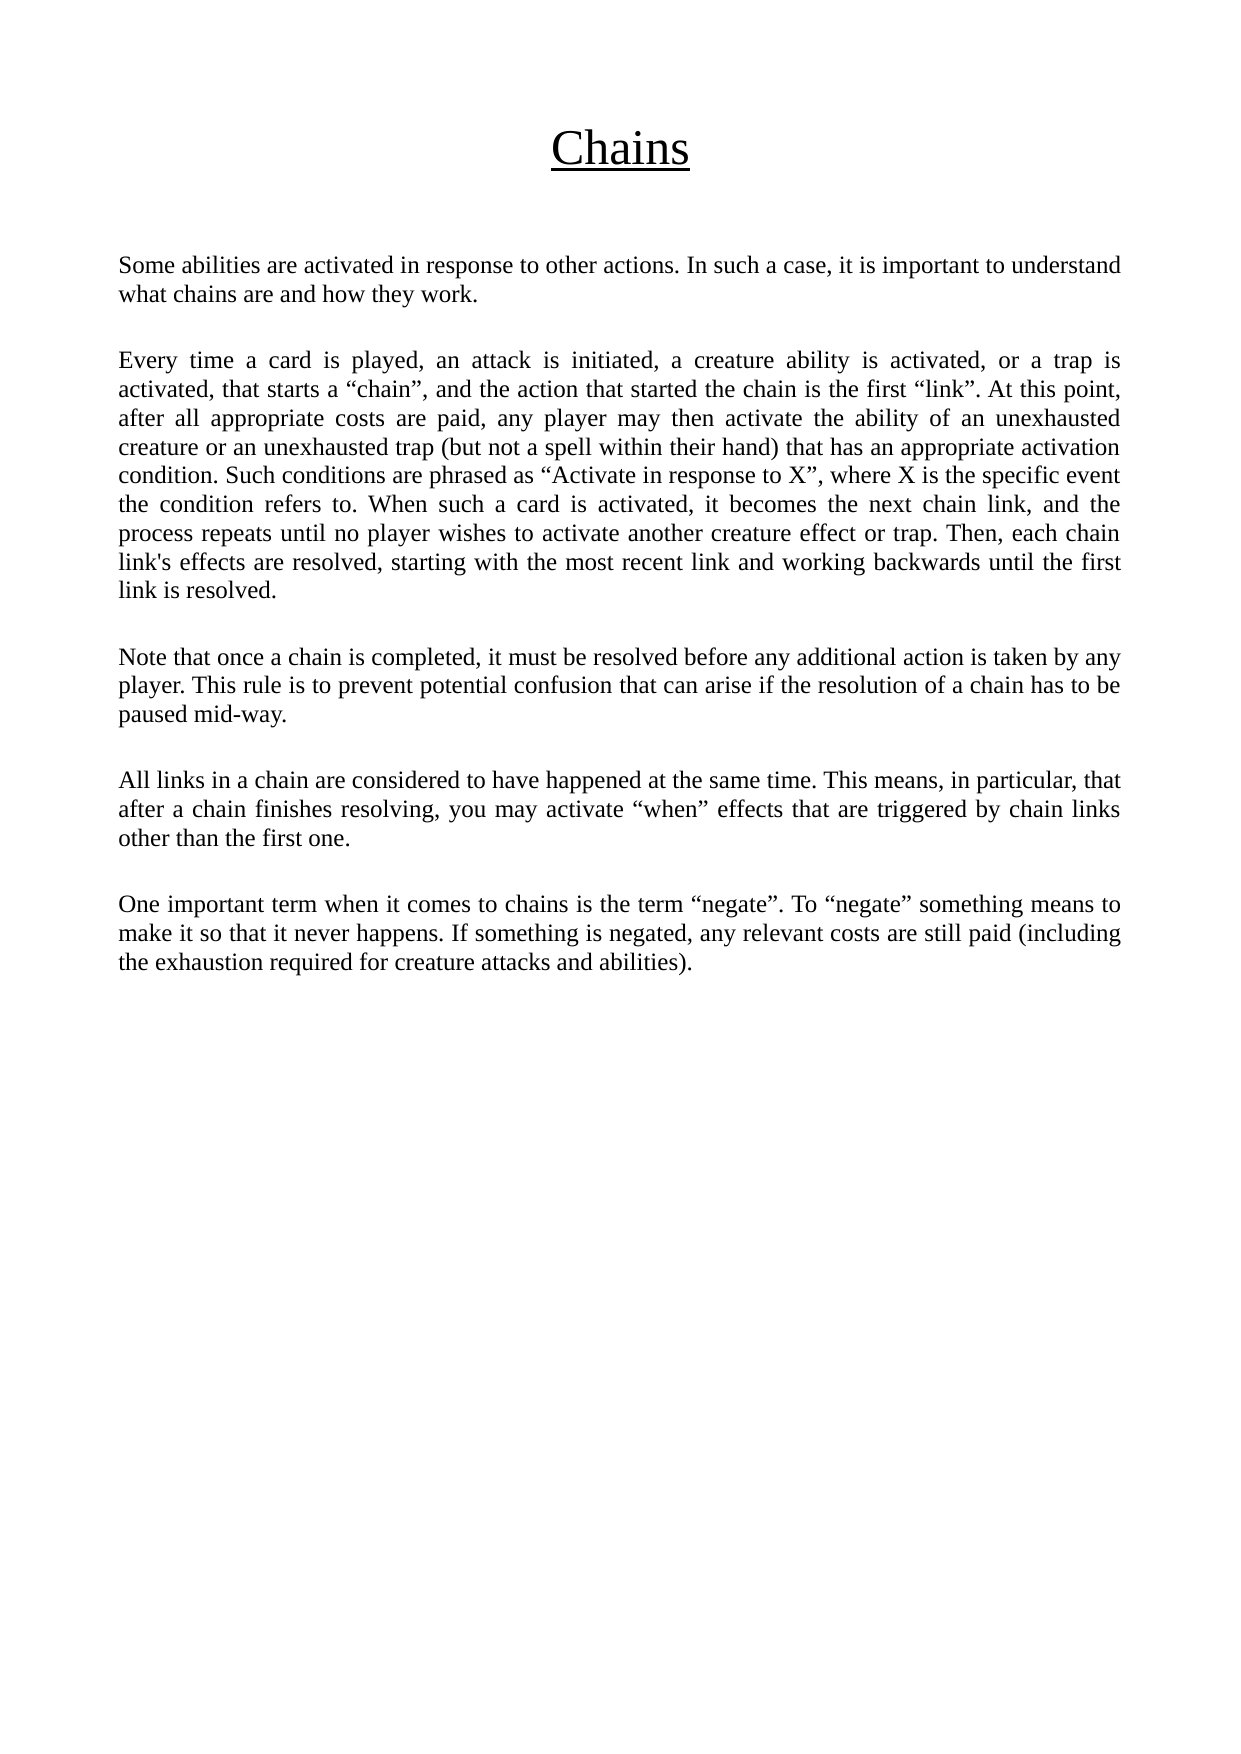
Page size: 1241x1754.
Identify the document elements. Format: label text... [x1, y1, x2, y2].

text All links in a chain are considered to have happened at the same time. This means, in particular, that after a chain finishes resolving, you may activate “when” effects that are triggered by chain links other than the first one. [118, 766, 1122, 852]
text Note that once a chain is completed, it must be resolved before any additional action is taken by any player. This rule is to prevent potential confusion that can arise if the resolution of a chain has to be paused mid-way. [118, 642, 1122, 728]
text One important term when it comes to chains is the term “negate”. To “negate” something means to make it so that it never happens. If something is negated, any relevant costs are still paid (including the exhaustion required for creature attacks and abilities). [118, 889, 1122, 976]
text Chains [118, 118, 1122, 176]
text Some abilities are activated in response to other actions. In such a case, it is important to understand what chains are and how they work. [118, 251, 1122, 308]
text Every time a card is played, an attack is initiated, a creature ability is activated, or a trap is activated, that starts a “chain”, and the action that started the chain is the first “link”. At this point, after all appropriate costs are paid, any player may then activate the ability of an unexhausted creature or an unexhausted trap (but not a spell within their hand) that has an appropriate activation condition. Such conditions are phrased as “Activate in response to X”, where X is the specific event the condition refers to. When such a card is activated, it becomes the next chain link, and the process repeats until no player wishes to activate another creature effect or trap. Then, each chain link's effects are resolved, starting with the most recent link and working backwards until the first link is resolved. [118, 346, 1122, 604]
